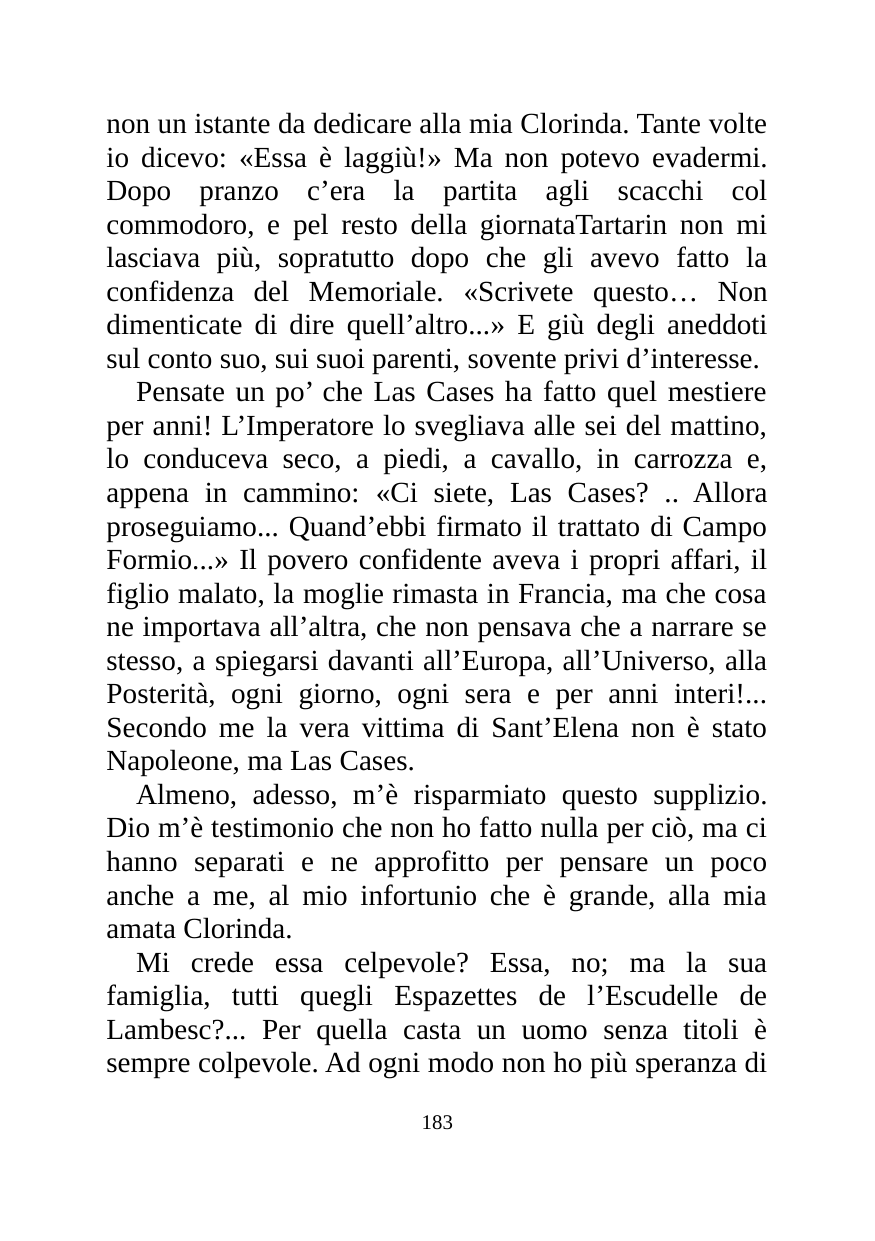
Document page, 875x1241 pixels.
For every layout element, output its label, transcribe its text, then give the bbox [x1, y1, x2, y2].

text Mi crede essa celpevole? Essa, no; ma la sua famiglia, tutti quegli Espazettes de l’Escudelle de Lambesc?... Per quella casta un uomo senza titoli è sempre colpevole. Ad ogni modo non ho più speranza di [106, 945, 768, 1079]
text non un istante da dedicare alla mia Clorinda. Tante volte io dicevo: «Essa è laggiù!» Ma non potevo evadermi. Dopo pranzo c’era la partita agli scacchi col commodoro, e pel resto della giornataTartarin non mi lasciava più, sopratutto dopo che gli avevo fatto la confidenza del Memoriale. «Scrivete questo… Non dimenticate di dire quell’altro...» E giù degli aneddoti sul conto suo, sui suoi parenti, sovente privi d’interesse. [106, 106, 768, 374]
text Almeno, adesso, m’è risparmiato questo supplizio. Dio m’è testimonio che non ho fatto nulla per ciò, ma ci hanno separati e ne approfitto per pensare un poco anche a me, al mio infortunio che è grande, alla mia amata Clorinda. [106, 777, 768, 945]
text Pensate un po’ che Las Cases ha fatto quel mestiere per anni! L’Imperatore lo svegliava alle sei del mattino, lo conduceva seco, a piedi, a cavallo, in carrozza e, appena in cammino: «Ci siete, Las Cases? .. Allora proseguiamo... Quand’ebbi firmato il trattato di Campo Formio...» Il povero confidente aveva i propri affari, il figlio malato, la moglie rimasta in Francia, ma che cosa ne importava all’altra, che non pensava che a narrare se stesso, a spiegarsi davanti all’Europa, all’Universo, alla Posterità, ogni giorno, ogni sera e per anni interi!... Secondo me la vera vittima di Sant’Elena non è stato Napoleone, ma Las Cases. [106, 374, 768, 777]
